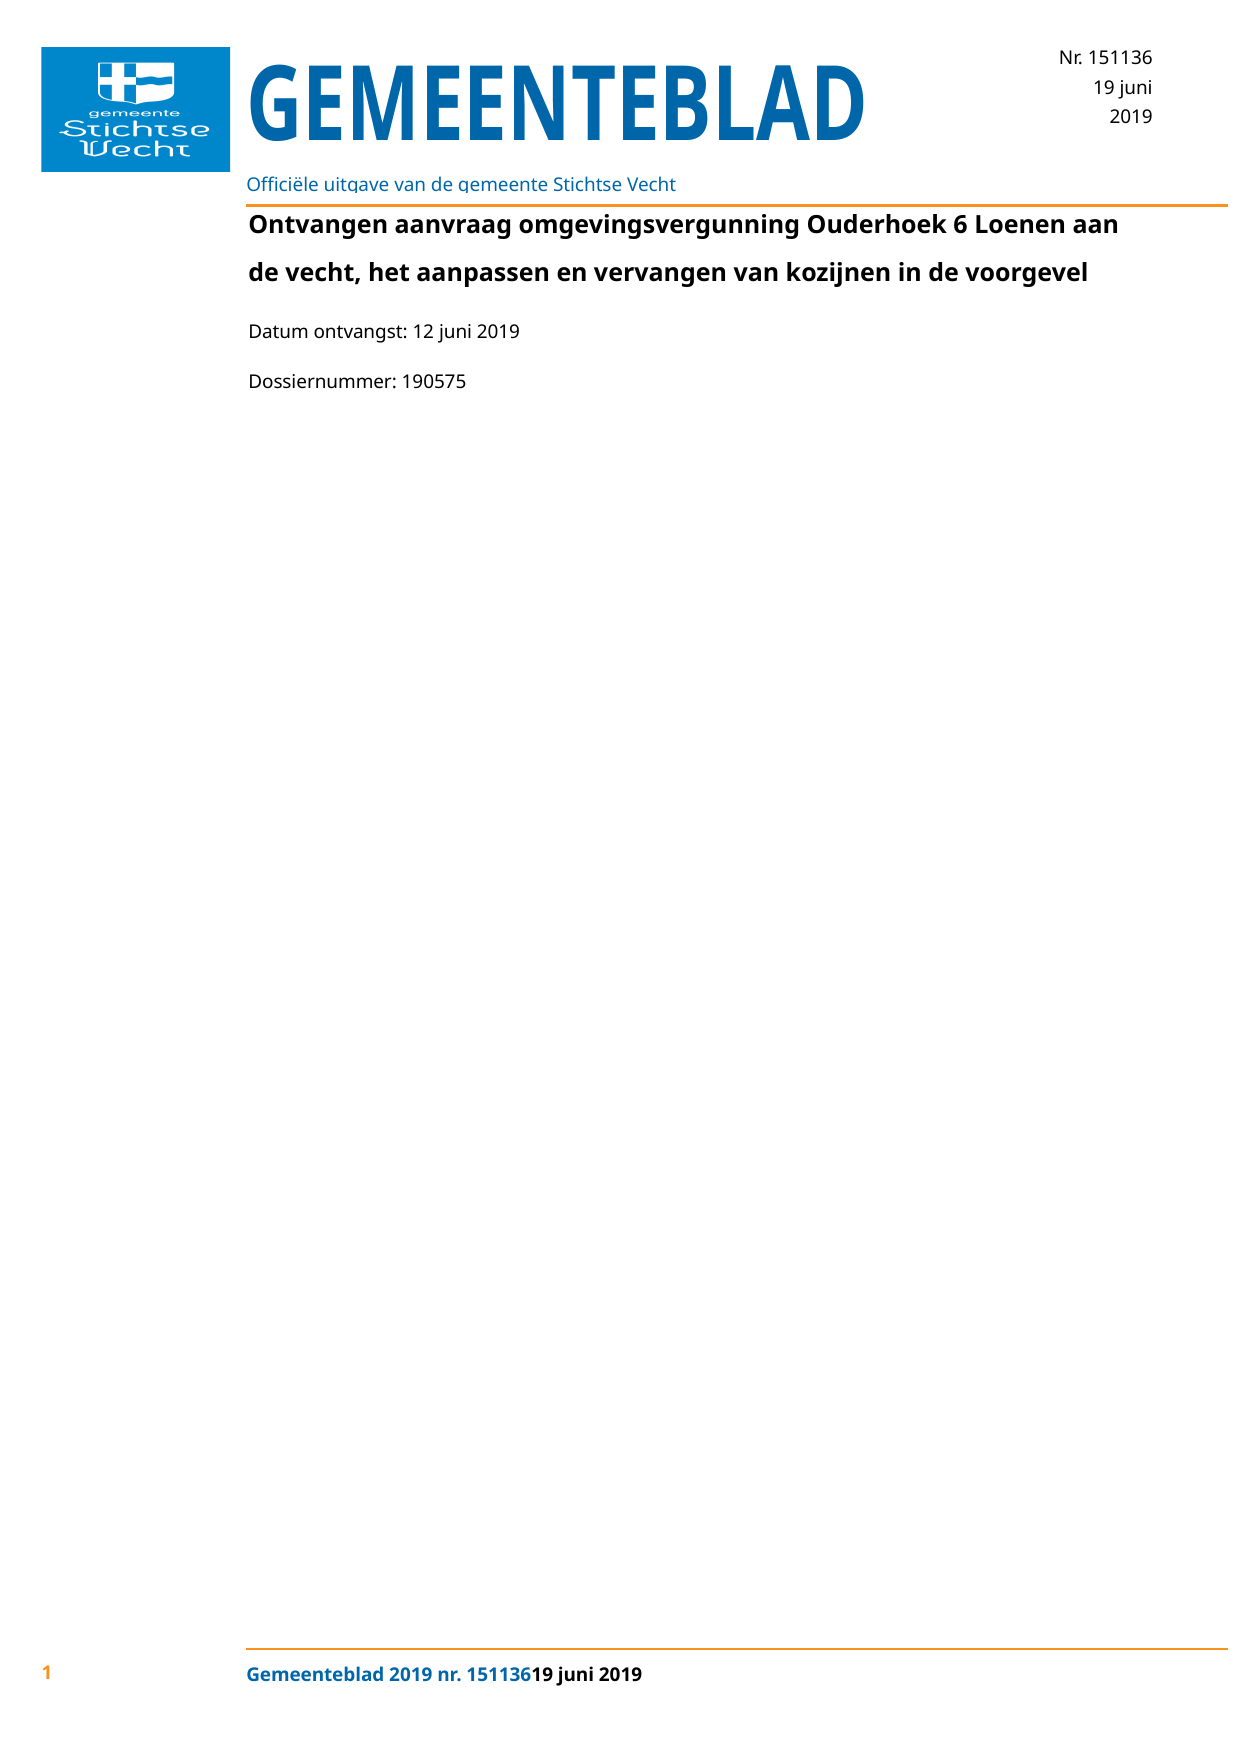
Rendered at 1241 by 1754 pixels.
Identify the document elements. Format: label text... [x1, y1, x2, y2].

text Datum ontvangst: 12 juni 2019 [248, 318, 1152, 344]
text Dossiernummer: 190575 [248, 368, 1152, 394]
picture [137, 63, 174, 103]
picture [99, 63, 135, 101]
text Ontvangen aanvraag omgevingsvergunning Ouderhoek 6 Loenen aan de vecht, het aanpassen en vervangen van kozijnen in de voorgevel [248, 207, 1152, 288]
